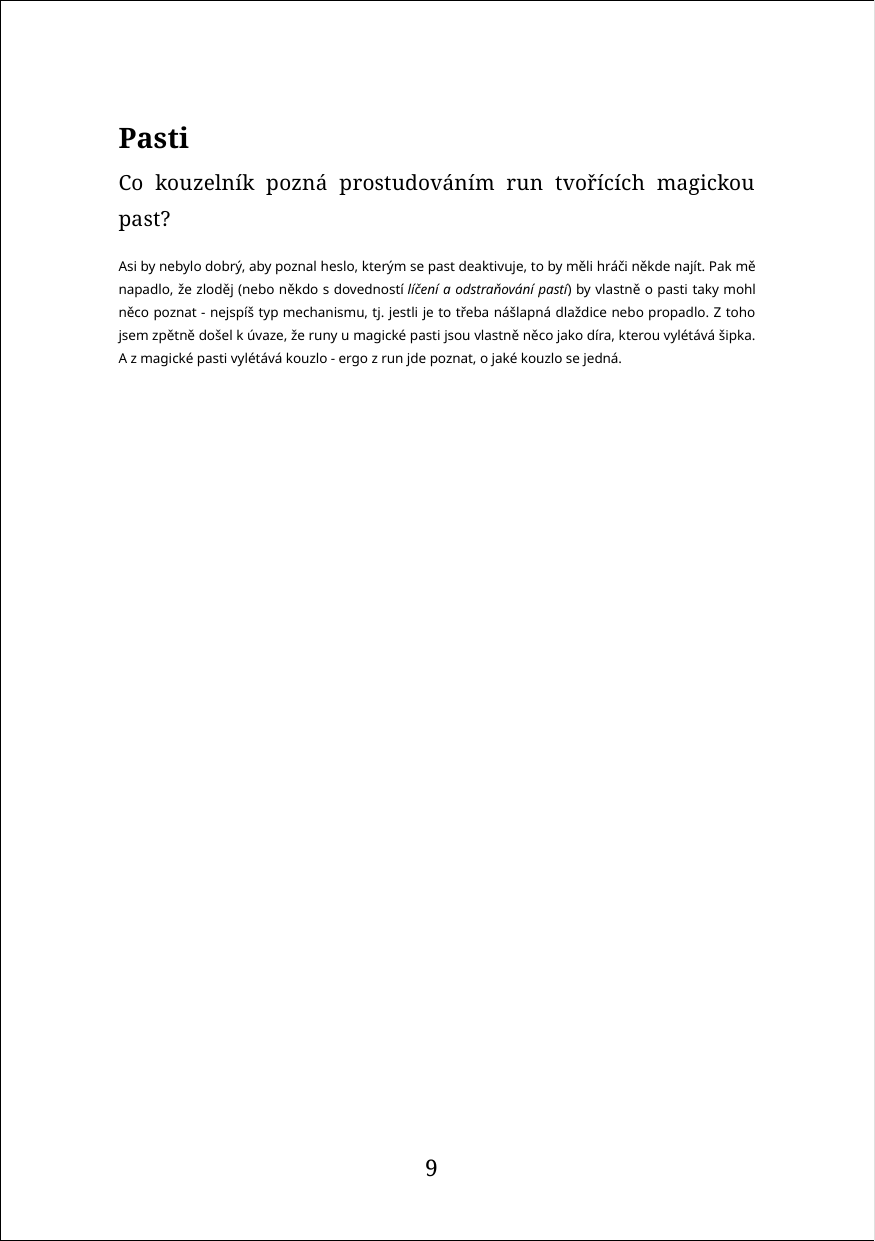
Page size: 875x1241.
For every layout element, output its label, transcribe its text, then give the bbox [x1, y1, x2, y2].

text Co kouzelník pozná prostudováním run tvořících magickou past? [118, 168, 756, 232]
subtitle Pasti [118, 118, 756, 157]
text Asi by nebylo dobrý, aby poznal heslo, kterým se past deaktivuje, to by měli hráči někde najít. Pak mě napadlo, že zloděj (nebo někdo s dovedností líčení a odstraňování pastí) by vlastně o pasti taky mohl něco poznat - nejspíš typ mechanismu, tj. jestli je to třeba nášlapná dlaždice nebo propadlo. Z toho jsem zpětně došel k úvaze, že runy u magické pasti jsou vlastně něco jako díra, kterou vylétává šipka. A z magické pasti vylétává kouzlo - ergo z run jde poznat, o jaké kouzlo se jedná. [118, 257, 756, 367]
